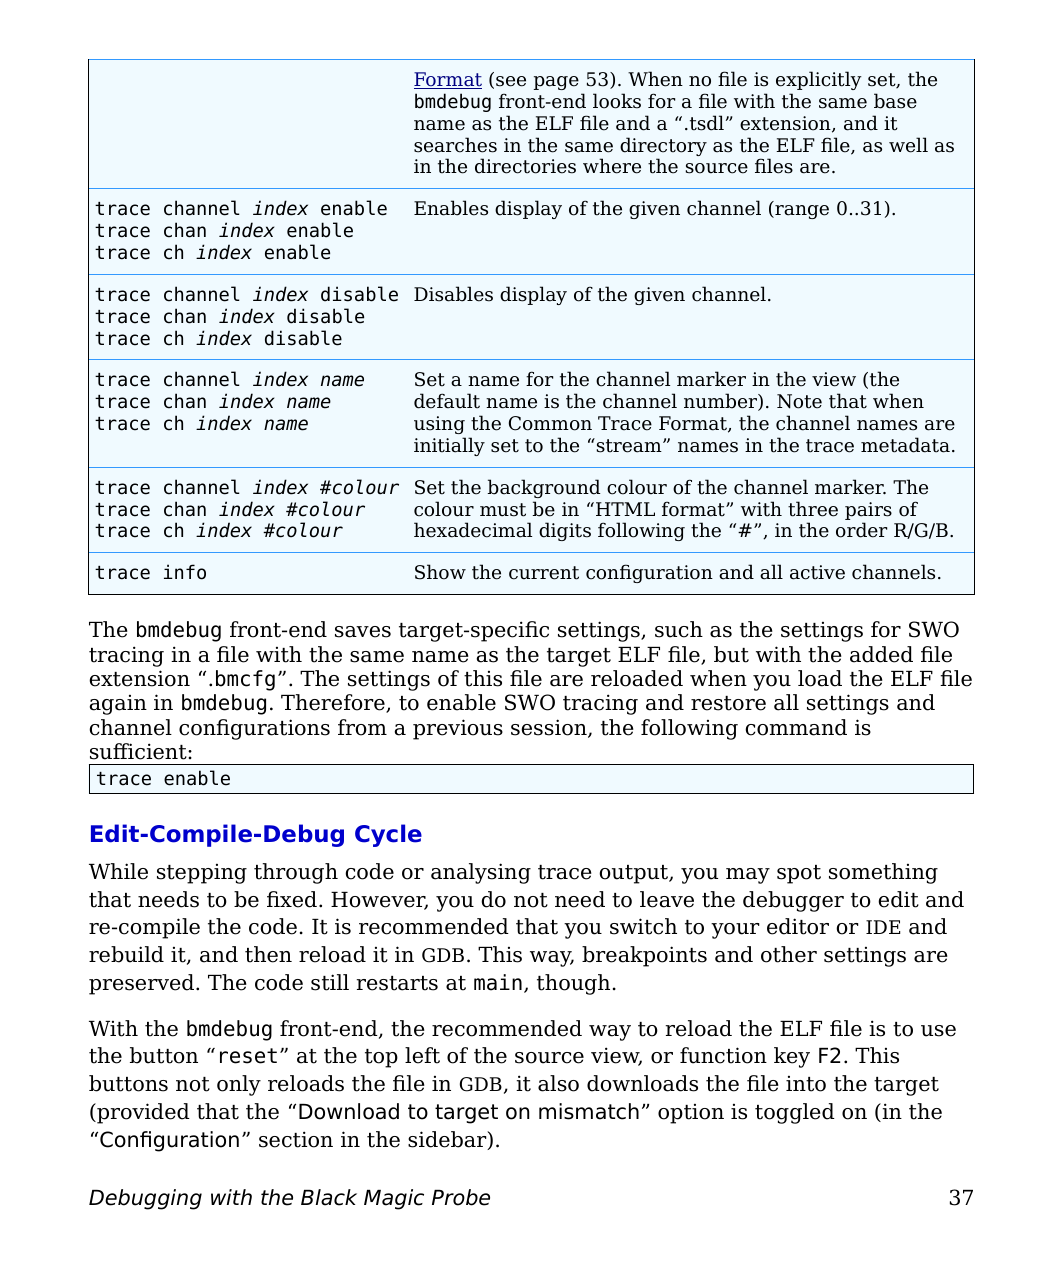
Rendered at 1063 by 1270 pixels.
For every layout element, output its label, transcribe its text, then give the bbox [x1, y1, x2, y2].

table_cell Set a name for the channel marker in the view (the default name is the channel number). Note that when using the Common Trace Format, the channel names are initially set to the “stream” names in the trace metadata. [408, 360, 974, 467]
table_cell [89, 60, 407, 188]
table_cell trace channel index #colour trace chan index #colour trace ch index #colour [89, 468, 407, 552]
text With the bmdebug front-end, the recommended way to reload the ELF file is to use the button “reset” at the top left of the source view, or function key F2. This buttons not only reloads the file in GDB, it also downloads the file into the target (provided that the “Download to target on mismatch” option is toggled on (in the “Configuration” section in the sidebar). [88, 1017, 974, 1152]
table_cell Show the current configuration and all active channels. [408, 553, 974, 594]
table_cell trace info [89, 553, 407, 594]
table_cell trace channel index disable trace chan index disable trace ch index disable [89, 275, 407, 359]
table_cell Enables display of the given channel (range 0..31). [408, 189, 974, 274]
table_cell Disables display of the given channel. [408, 275, 974, 359]
table_cell Set the background colour of the channel marker. The colour must be in “HTML format” with three pairs of hexadecimal digits following the “#”, in the order R/G/B. [408, 468, 974, 552]
subtitle Edit-Compile-Debug Cycle [88, 821, 974, 847]
text The bmdebug front-end saves target-specific settings, such as the settings for SWO tracing in a file with the same name as the target ELF file, but with the added file extension “.bmcfg”. The settings of this file are reloaded when you load the ELF file again in bmdebug. Therefore, to enable SWO tracing and restore all settings and channel configurations from a previous session, the following command is sufficient: [88, 618, 974, 764]
table_cell trace channel index enable trace chan index enable trace ch index enable [89, 189, 407, 274]
table_cell trace channel index name trace chan index name trace ch index name [89, 360, 407, 467]
text While stepping through code or analysing trace output, you may spot something that needs to be fixed. However, you do not need to leave the debugger to edit and re-compile the code. It is recommended that you switch to your editor or IDE and rebuild it, and then reload it in GDB. This way, breakpoints and other settings are preserved. The code still restarts at main, though. [88, 860, 974, 995]
text trace enable [90, 765, 973, 793]
table_cell Format (see page 53). When no file is explicitly set, the bmdebug front-end looks for a file with the same base name as the ELF file and a “.tsdl” extension, and it searches in the same directory as the ELF file, as well as in the directories where the source files are. [408, 60, 974, 188]
